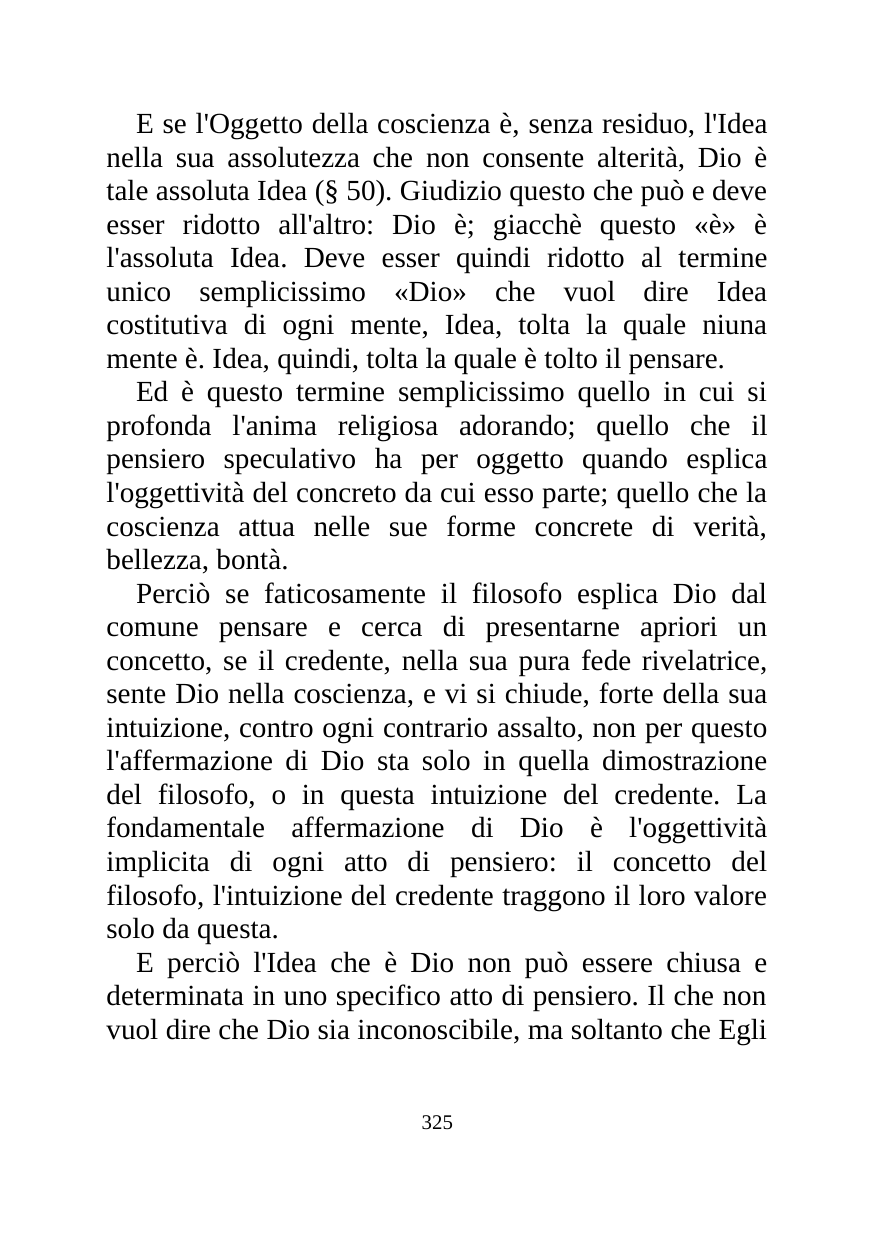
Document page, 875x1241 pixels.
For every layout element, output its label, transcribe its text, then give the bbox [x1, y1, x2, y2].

text Perciò se faticosamente il filosofo esplica Dio dal comune pensare e cerca di presentarne apriori un concetto, se il credente, nella sua pura fede rivelatrice, sente Dio nella coscienza, e vi si chiude, forte della sua intuizione, contro ogni contrario assalto, non per questo l'affermazione di Dio sta solo in quella dimostrazione del filosofo, o in questa intuizione del credente. La fondamentale affermazione di Dio è l'oggettività implicita di ogni atto di pensiero: il concetto del filosofo, l'intuizione del credente traggono il loro valore solo da questa. [106, 576, 768, 945]
text E se l'Oggetto della coscienza è, senza residuo, l'Idea nella sua assolutezza che non consente alterità, Dio è tale assoluta Idea (§ 50). Giudizio questo che può e deve esser ridotto all'altro: Dio è; giacchè questo «è» è l'assoluta Idea. Deve esser quindi ridotto al termine unico semplicissimo «Dio» che vuol dire Idea costitutiva di ogni mente, Idea, tolta la quale niuna mente è. Idea, quindi, tolta la quale è tolto il pensare. [106, 106, 768, 374]
text Ed è questo termine semplicissimo quello in cui si profonda l'anima religiosa adorando; quello che il pensiero speculativo ha per oggetto quando esplica l'oggettività del concreto da cui esso parte; quello che la coscienza attua nelle sue forme concrete di verità, bellezza, bontà. [106, 374, 768, 576]
text E perciò l'Idea che è Dio non può essere chiusa e determinata in uno specifico atto di pensiero. Il che non vuol dire che Dio sia inconoscibile, ma soltanto che Egli [106, 945, 768, 1045]
